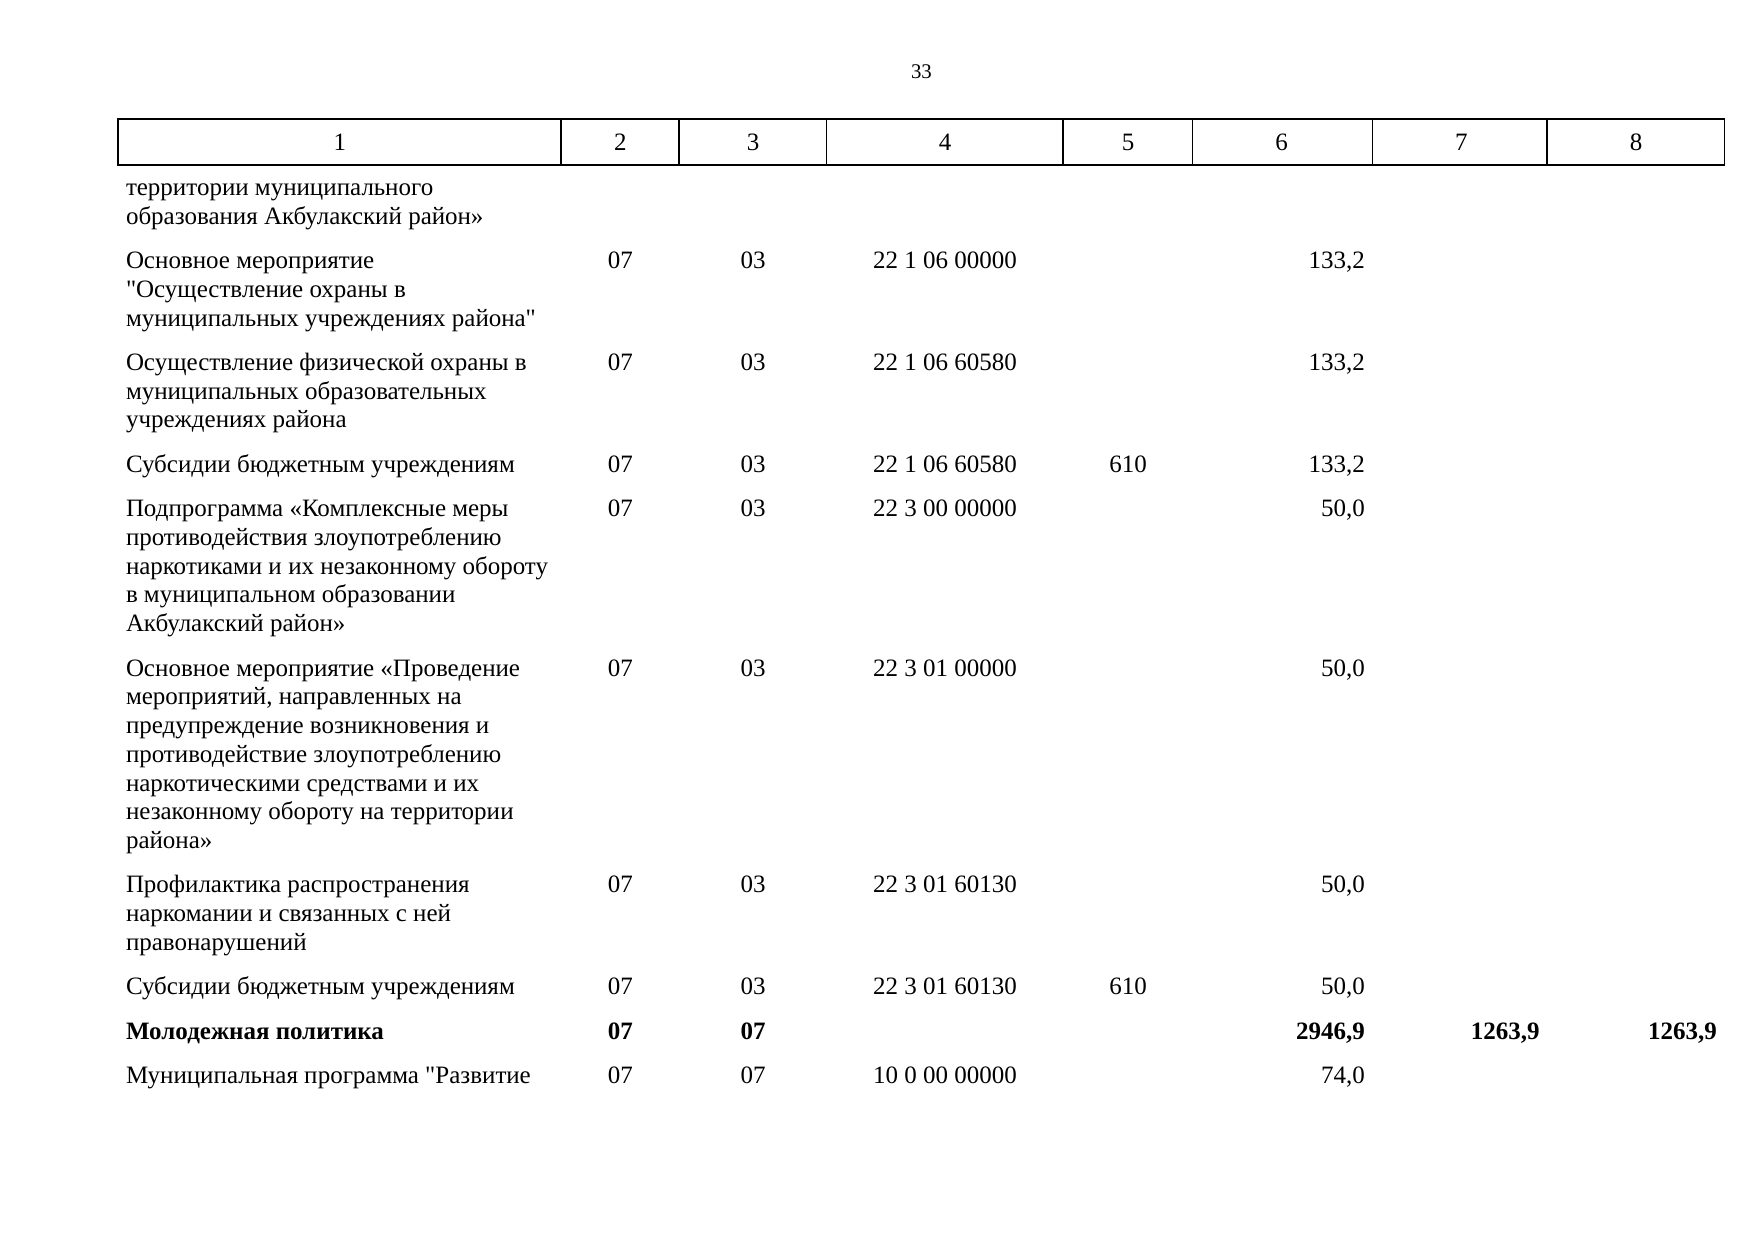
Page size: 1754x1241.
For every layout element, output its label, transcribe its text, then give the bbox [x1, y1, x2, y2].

table_cell [1372, 1052, 1547, 1097]
table_cell [1372, 237, 1547, 339]
table_cell 22 3 01 00000 [827, 645, 1063, 862]
table_cell 2946,9 [1193, 1008, 1372, 1052]
table_cell 07 [561, 485, 679, 645]
table_header 7 [1380, 128, 1542, 156]
table_cell [1547, 645, 1724, 862]
table_cell 133,2 [1193, 441, 1372, 485]
table_cell [1063, 339, 1193, 441]
table_header [680, 120, 826, 164]
table_cell Субсидии бюджетным учреждениям [118, 441, 561, 485]
table_cell 07 [561, 237, 679, 339]
table_cell [1193, 166, 1372, 237]
table_cell 07 [561, 339, 679, 441]
table_cell 07 [679, 1052, 827, 1097]
table_cell 1263,9 [1547, 1008, 1724, 1052]
table_cell [827, 1008, 1063, 1052]
table_header [1193, 120, 1372, 164]
table_cell 610 [1063, 964, 1193, 1008]
table_cell [1063, 1052, 1193, 1097]
table_cell [1372, 862, 1547, 963]
table_cell [679, 166, 827, 237]
table_cell [1063, 485, 1193, 645]
table_cell [1063, 1008, 1193, 1052]
table_cell 133,2 [1193, 339, 1372, 441]
table_header 1 [126, 128, 553, 156]
table_cell [1372, 964, 1547, 1008]
table_cell 07 [561, 964, 679, 1008]
table_cell [1547, 441, 1724, 485]
table_cell 133,2 [1193, 237, 1372, 339]
table_cell [1547, 485, 1724, 645]
table_cell 74,0 [1193, 1052, 1372, 1097]
table_cell [1372, 339, 1547, 441]
table_cell [1372, 441, 1547, 485]
table_cell 22 1 06 60580 [827, 441, 1063, 485]
table_header 6 [1201, 128, 1362, 156]
table_cell [1063, 166, 1193, 237]
table_cell 07 [679, 1008, 827, 1052]
table_cell 03 [679, 862, 827, 963]
table_cell территории муниципального образования Акбулакский район» [118, 166, 561, 237]
table_header 8 [1555, 128, 1716, 156]
table_header [119, 120, 560, 164]
table_cell [1063, 645, 1193, 862]
table_cell 03 [679, 485, 827, 645]
table_cell [827, 166, 1063, 237]
table_cell 22 1 06 60580 [827, 339, 1063, 441]
table_cell 07 [561, 1052, 679, 1097]
table_cell Муниципальная программа "Развитие [118, 1052, 561, 1097]
table_cell 22 3 00 00000 [827, 485, 1063, 645]
table_cell 07 [561, 441, 679, 485]
table_header 3 [687, 128, 819, 156]
table_header [827, 120, 1062, 164]
table_cell Субсидии бюджетным учреждениям [118, 964, 561, 1008]
table_header [562, 120, 678, 164]
table_cell Основное мероприятие «Проведение мероприятий, направленных на предупреждение возникновения и противодействие злоупотреблению наркотическими средствами и их незаконному обороту на территории района» [118, 645, 561, 862]
table_cell 07 [561, 645, 679, 862]
table_cell [1063, 862, 1193, 963]
table_cell 10 0 00 00000 [827, 1052, 1063, 1097]
table_cell 03 [679, 237, 827, 339]
table_header 2 [569, 128, 671, 156]
table_cell 50,0 [1193, 862, 1372, 963]
table_cell 22 3 01 60130 [827, 862, 1063, 963]
table_cell [1372, 645, 1547, 862]
table_cell 50,0 [1193, 645, 1372, 862]
table_cell [1547, 166, 1724, 237]
table_header 4 [835, 128, 1055, 156]
table_cell Осуществление физической охраны в муниципальных образовательных учреждениях района [118, 339, 561, 441]
table_cell Основное мероприятие "Осуществление охраны в муниципальных учреждениях района" [118, 237, 561, 339]
table_cell [1372, 485, 1547, 645]
table_cell 03 [679, 339, 827, 441]
table_cell [1372, 166, 1547, 237]
table_cell 22 3 01 60130 [827, 964, 1063, 1008]
table_cell 50,0 [1193, 964, 1372, 1008]
table_cell 03 [679, 964, 827, 1008]
table_cell Подпрограмма «Комплексные меры противодействия злоупотреблению наркотиками и их незаконному обороту в муниципальном образовании Акбулакский район» [118, 485, 561, 645]
table_header [1548, 120, 1724, 164]
table_header 5 [1071, 128, 1185, 156]
table_cell [1547, 1052, 1724, 1097]
table_cell [1547, 964, 1724, 1008]
table_cell 1263,9 [1372, 1008, 1547, 1052]
table_cell 50,0 [1193, 485, 1372, 645]
table_cell 610 [1063, 441, 1193, 485]
table_cell 03 [679, 645, 827, 862]
table_cell 22 1 06 00000 [827, 237, 1063, 339]
table_cell Профилактика распространения наркомании и связанных с ней правонарушений [118, 862, 561, 963]
table_header [1064, 120, 1192, 164]
table_cell 07 [561, 1008, 679, 1052]
table_cell [1547, 339, 1724, 441]
table_cell [1547, 237, 1724, 339]
table_cell 07 [561, 862, 679, 963]
table_cell [561, 166, 679, 237]
table_cell [1547, 862, 1724, 963]
table_cell 03 [679, 441, 827, 485]
table_header [1373, 120, 1546, 164]
table_cell [1063, 237, 1193, 339]
table_cell Молодежная политика [118, 1008, 561, 1052]
